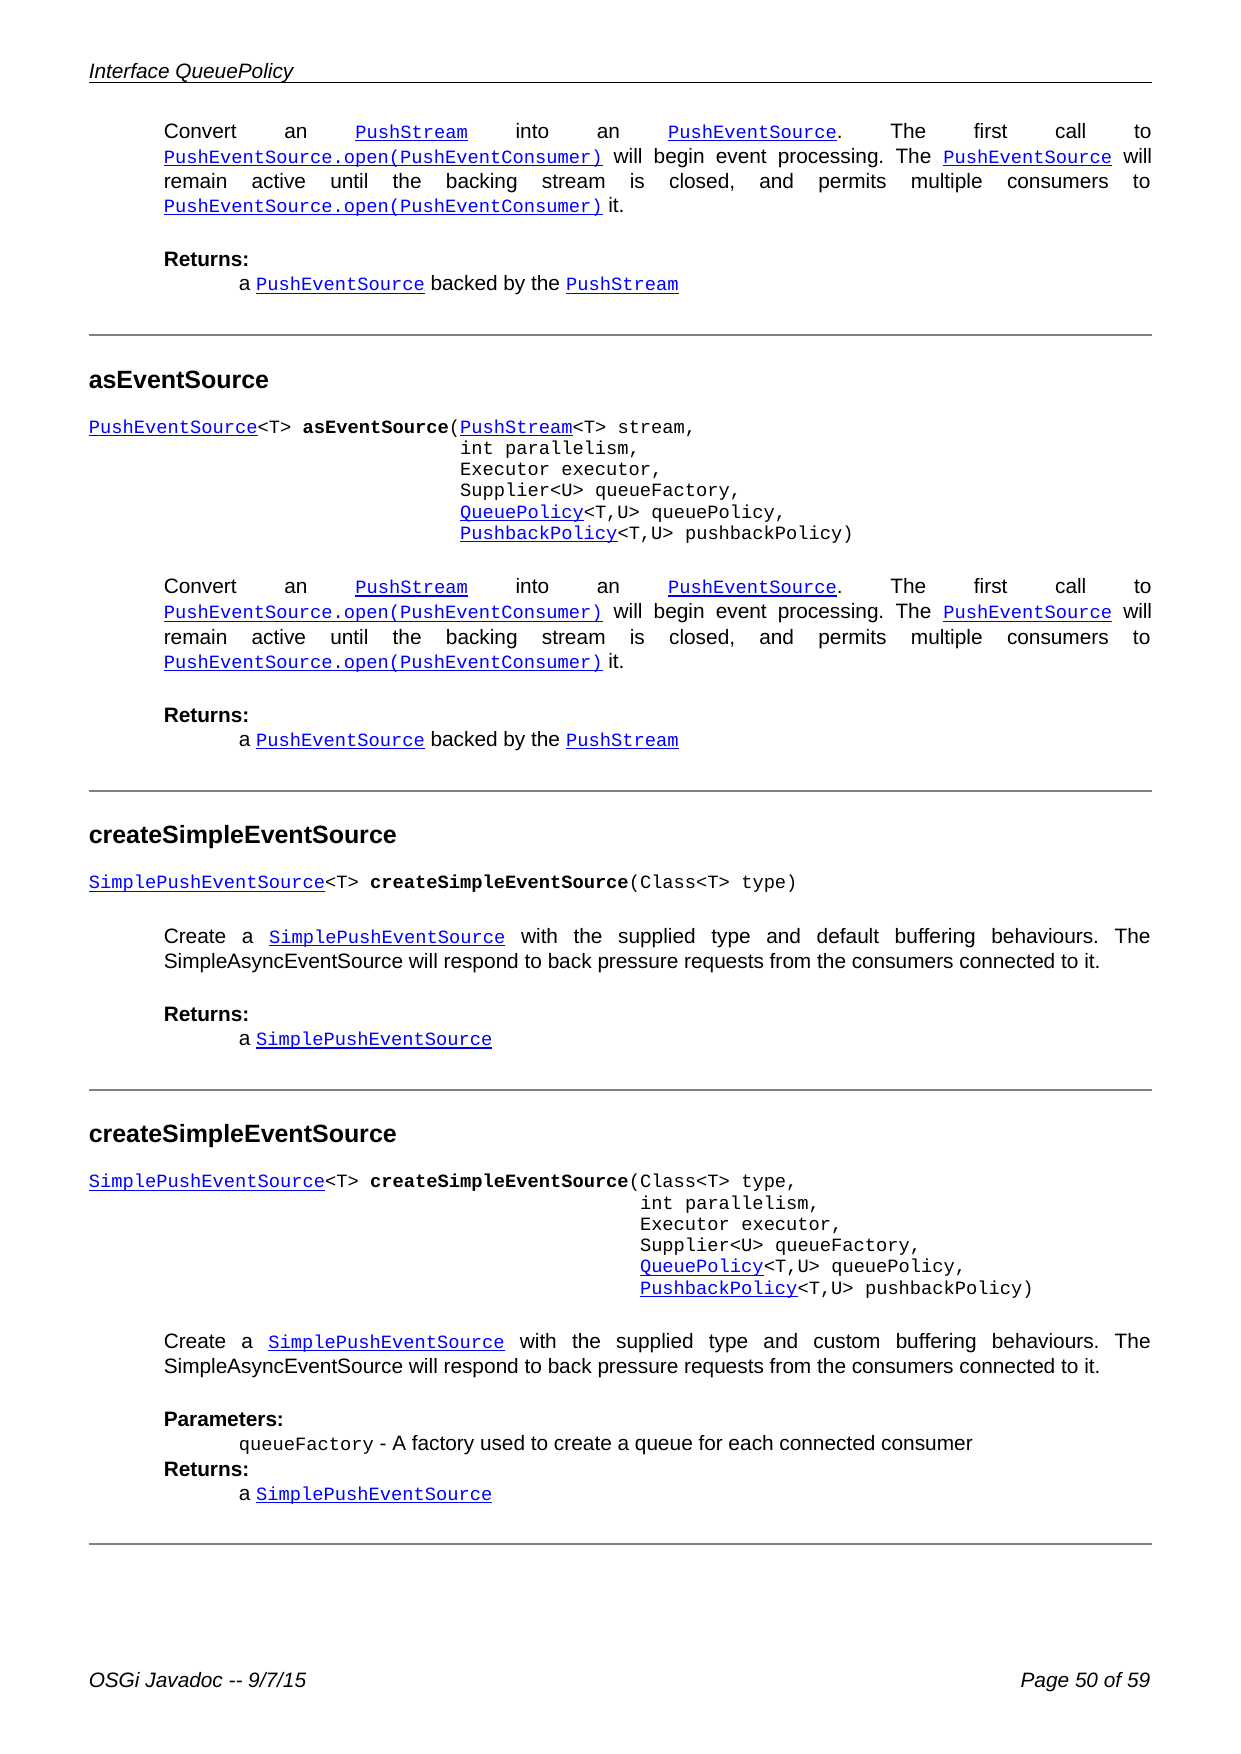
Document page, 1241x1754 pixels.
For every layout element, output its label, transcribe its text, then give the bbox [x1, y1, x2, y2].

text Convert an PushStream into an PushEventSource. The first call to PushEventSource.open(PushEventConsumer) will begin event processing. The PushEventSource will remain active until the backing stream is closed, and permits multiple consumers to PushEventSource.open(PushEventConsumer) it. [163, 118, 1152, 218]
text Returns: [163, 1456, 1152, 1480]
text a SimplePushEventSource [238, 1480, 1152, 1506]
subtitle asEventSource [88, 364, 1152, 393]
text Parameters: [163, 1407, 1152, 1431]
text Convert an PushStream into an PushEventSource. The first call to PushEventSource.open(PushEventConsumer) will begin event processing. The PushEventSource will remain active until the backing stream is closed, and permits multiple consumers to PushEventSource.open(PushEventConsumer) it. [163, 574, 1152, 674]
text Create a SimplePushEventSource with the supplied type and custom buffering behaviours. The SimpleAsyncEventSource will respond to back pressure requests from the consumers connected to it. [163, 1329, 1152, 1378]
subtitle createSimpleEventSource [88, 1119, 1152, 1148]
text Returns: [163, 247, 1152, 271]
text queueFactory - A factory used to create a queue for each connected consumer [238, 1431, 1152, 1456]
text a PushEventSource backed by the PushStream [238, 727, 1152, 752]
text Returns: [163, 703, 1152, 727]
text Create a SimplePushEventSource with the supplied type and default buffering behaviours. The SimpleAsyncEventSource will respond to back pressure requests from the consumers connected to it. [163, 924, 1152, 973]
text a PushEventSource backed by the PushStream [238, 271, 1152, 296]
text SimplePushEventSource<T> createSimpleEventSource(Class<T> type) [88, 873, 1152, 894]
text a SimplePushEventSource [238, 1026, 1152, 1051]
text Returns: [163, 1002, 1152, 1026]
subtitle createSimpleEventSource [88, 820, 1152, 849]
text PushEventSource<T> asEventSource(PushStream<T> stream, int parallelism, Executor executor, Supplier<U> queueFactory, QueuePolicy<T,U> queuePolicy, PushbackPolicy<T,U> pushbackPolicy) [88, 417, 1152, 545]
text SimplePushEventSource<T> createSimpleEventSource(Class<T> type, int parallelism, Executor executor, Supplier<U> queueFactory, QueuePolicy<T,U> queuePolicy, PushbackPolicy<T,U> pushbackPolicy) [88, 1172, 1152, 1300]
